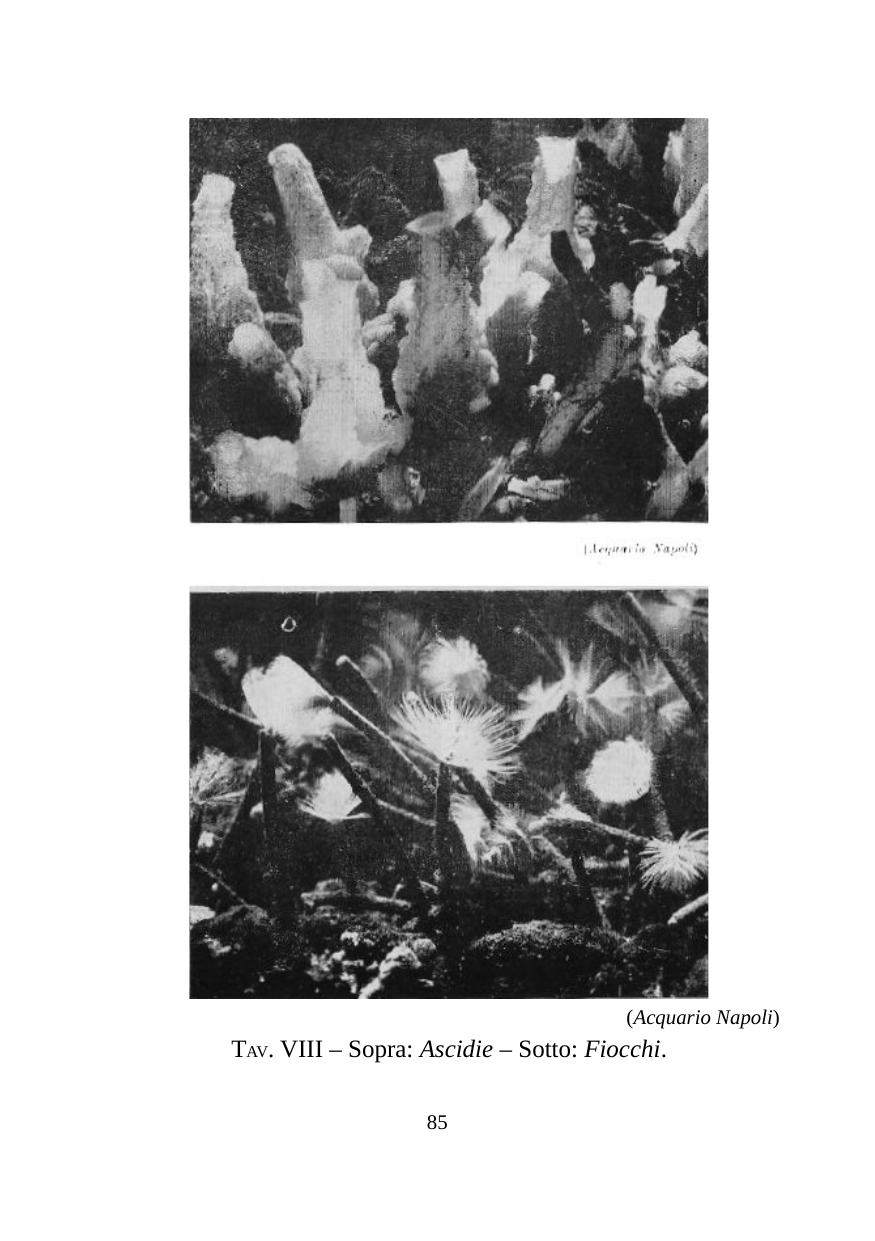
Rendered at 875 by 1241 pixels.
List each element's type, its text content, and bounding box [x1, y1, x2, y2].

text (Acquario Napoli) [118, 999, 779, 1029]
picture [189, 118, 709, 999]
text Tav. VIII – Sopra: Ascidie – Sotto: Fiocchi. [118, 1034, 779, 1063]
